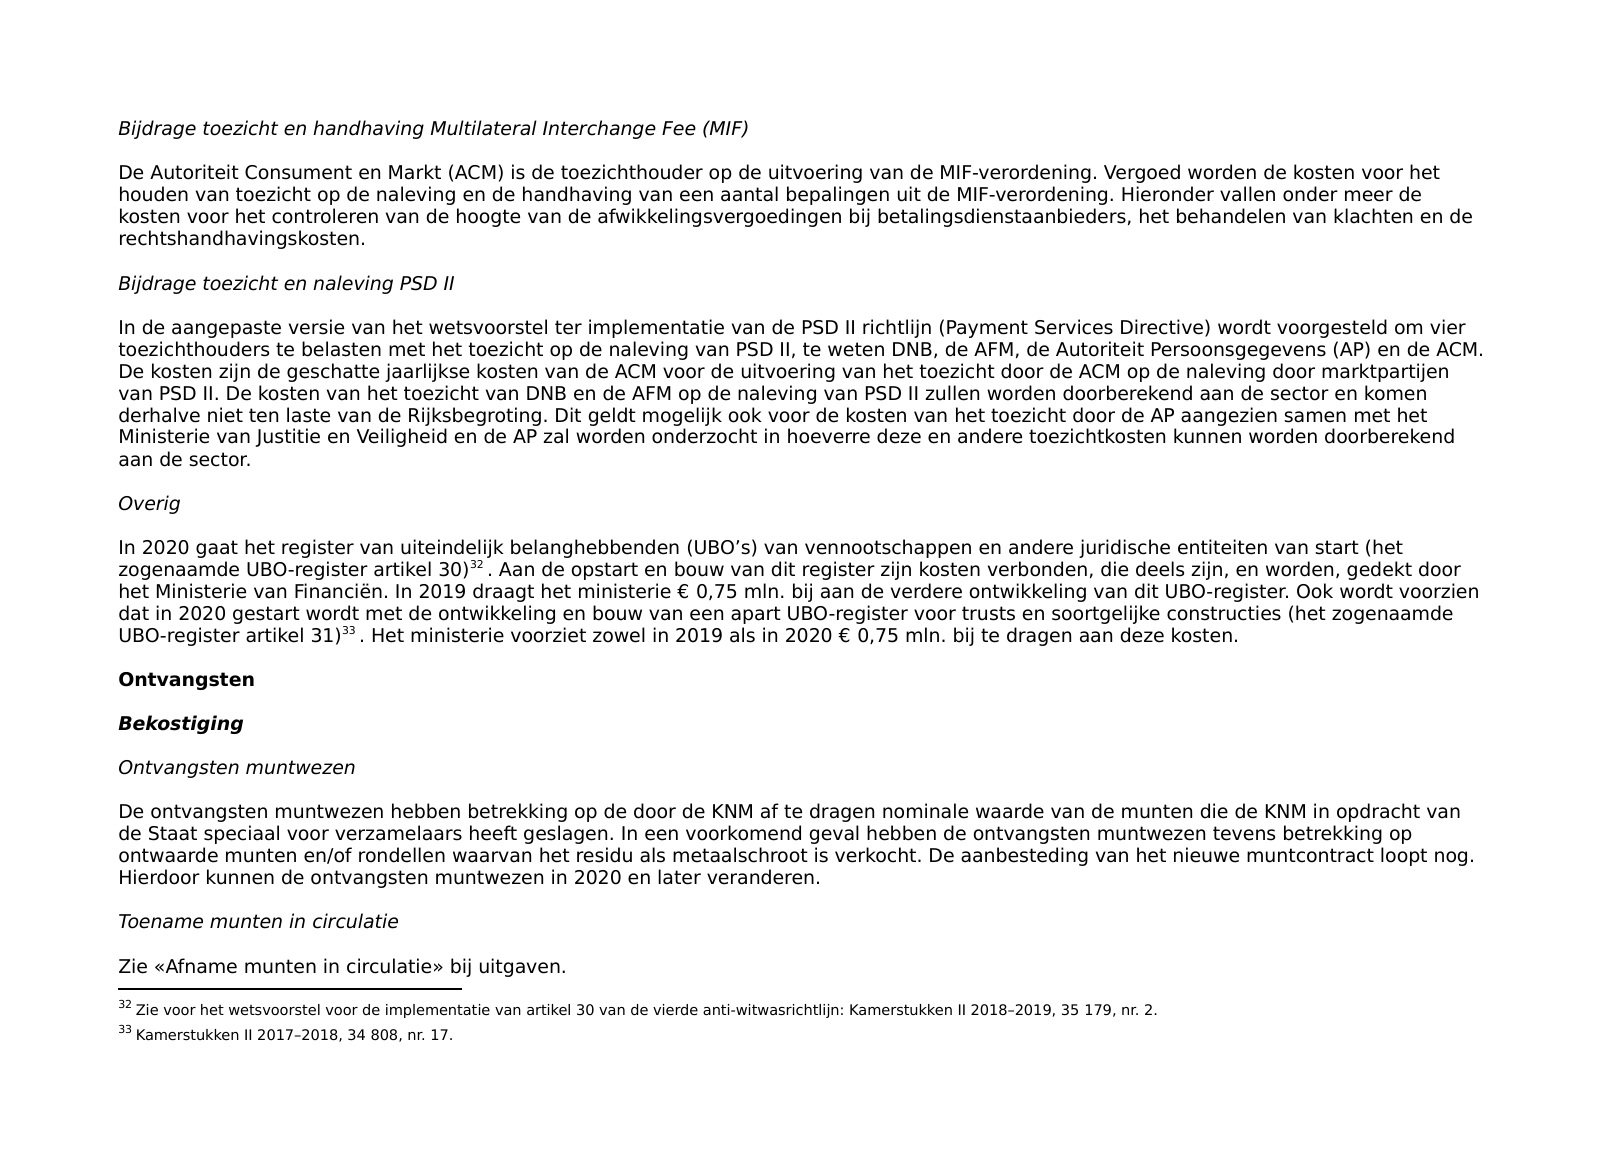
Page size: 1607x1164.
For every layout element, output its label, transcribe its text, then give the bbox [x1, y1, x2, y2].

subtitle Bijdrage toezicht en handhaving Multilateral Interchange Fee (MIF) [118, 118, 1488, 140]
text Zie «Afname munten in circulatie» bij uitgaven. [118, 956, 1488, 978]
text De Autoriteit Consument en Markt (ACM) is de toezichthouder op de uitvoering van de MIF-verordening. Vergoed worden de kosten voor het houden van toezicht op de naleving en de handhaving van een aantal bepalingen uit de MIF-verordening. Hieronder vallen onder meer de kosten voor het controleren van de hoogte van de afwikkelingsvergoedingen bij betalingsdienstaanbieders, het behandelen van klachten en de rechtshandhavingskosten. [118, 162, 1488, 250]
text De ontvangsten muntwezen hebben betrekking op de door de KNM af te dragen nominale waarde van de munten die de KNM in opdracht van de Staat speciaal voor verzamelaars heeft geslagen. In een voorkomend geval hebben de ontvangsten muntwezen tevens betrekking op ontwaarde munten en/of rondellen waarvan het residu als metaalschroot is verkocht. De aanbesteding van het nieuwe muntcontract loopt nog. Hierdoor kunnen de ontvangsten muntwezen in 2020 en later veranderen. [118, 801, 1488, 889]
subtitle Bekostiging [118, 713, 1488, 735]
subtitle Bijdrage toezicht en naleving PSD II [118, 272, 1488, 294]
text In de aangepaste versie van het wetsvoorstel ter implementatie van de PSD II richtlijn (Payment Services Directive) wordt voorgesteld om vier toezichthouders te belasten met het toezicht op de naleving van PSD II, te weten DNB, de AFM, de Autoriteit Persoonsgegevens (AP) en de ACM. De kosten zijn de geschatte jaarlijkse kosten van de ACM voor de uitvoering van het toezicht door de ACM op de naleving door marktpartijen van PSD II. De kosten van het toezicht van DNB en de AFM op de naleving van PSD II zullen worden doorberekend aan de sector en komen derhalve niet ten laste van de Rijksbegroting. Dit geldt mogelijk ook voor de kosten van het toezicht door de AP aangezien samen met het Ministerie van Justitie en Veiligheid en de AP zal worden onderzocht in hoeverre deze en andere toezichtkosten kunnen worden doorberekend aan de sector. [118, 317, 1488, 470]
subtitle Toename munten in circulatie [118, 911, 1488, 933]
subtitle Ontvangsten muntwezen [118, 757, 1488, 779]
subtitle Overig [118, 493, 1488, 514]
subtitle Ontvangsten [118, 669, 1488, 691]
text Kamerstukken II 2017–2018, 34 808, nr. 17. [118, 1023, 1488, 1045]
text In 2020 gaat het register van uiteindelijk belanghebbenden (UBO’s) van vennootschappen en andere juridische entiteiten van start (het zogenaamde UBO-register artikel 30). Aan de opstart en bouw van dit register zijn kosten verbonden, die deels zijn, en worden, gedekt door het Ministerie van Financiën. In 2019 draagt het ministerie € 0,75 mln. bij aan de verdere ontwikkeling van dit UBO-register. Ook wordt voorzien dat in 2020 gestart wordt met de ontwikkeling en bouw van een apart UBO-register voor trusts en soortgelijke constructies (het zogenaamde UBO-register artikel 31). Het ministerie voorziet zowel in 2019 als in 2020 € 0,75 mln. bij te dragen aan deze kosten. [118, 537, 1488, 647]
text Zie voor het wetsvoorstel voor de implementatie van artikel 30 van de vierde anti-witwasrichtlijn: Kamerstukken II 2018–2019, 35 179, nr. 2. [118, 998, 1488, 1020]
